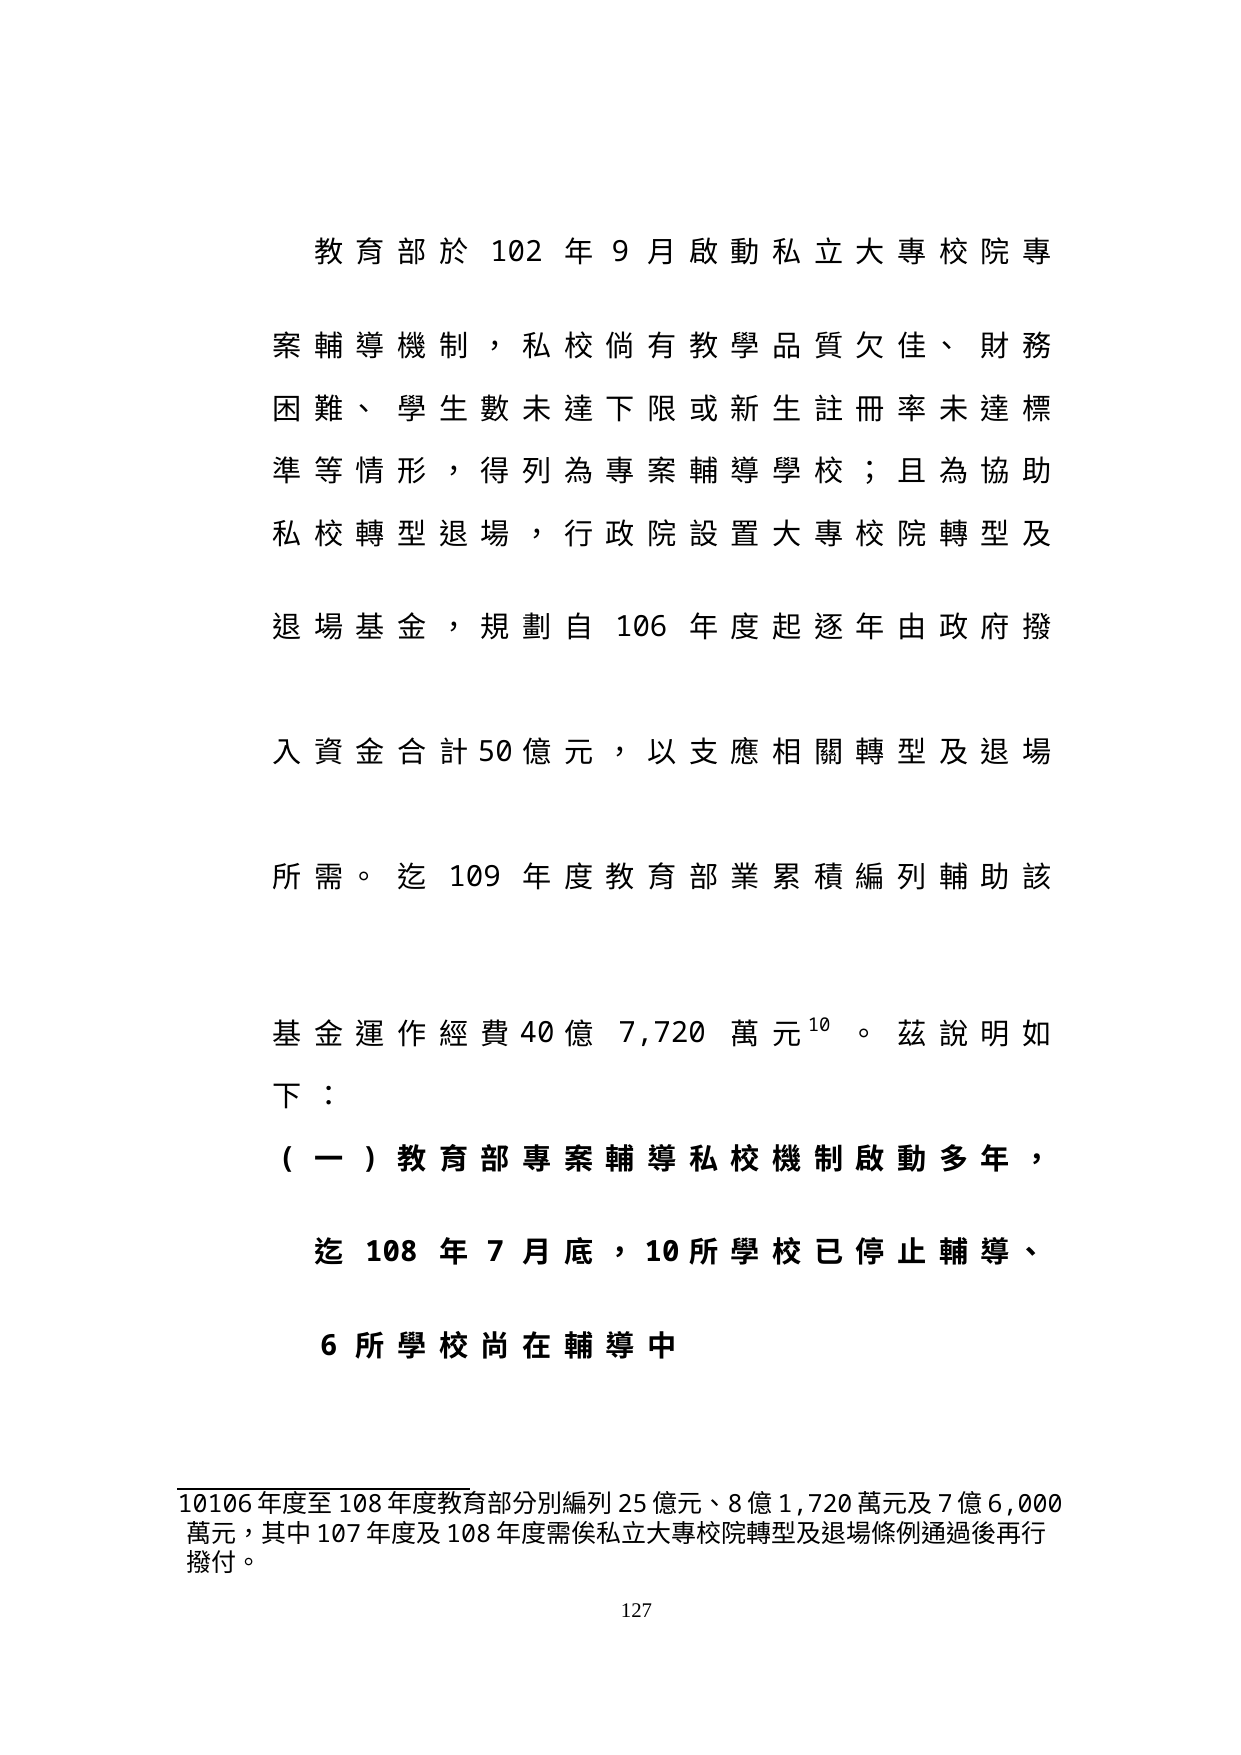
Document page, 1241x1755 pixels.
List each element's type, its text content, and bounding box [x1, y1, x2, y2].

text 教育部於102年9月啟動私立大專校院專案輔導機制，私校倘有教學品質欠佳、財務困難、學生數未達下限或新生註冊率未達標準等情形，得列為專案輔導學校；且為協助私校轉型退場，行政院設置大專校院轉型及退場基金，規劃自106年度起逐年由政府撥入資金合計50億元，以支應相關轉型及退場所需。迄109年度教育部業累積編列輔助該基金運作經費40億7,720萬元。茲說明如下： [242, 177, 1058, 1115]
text (一)教育部專案輔導私校機制啟動多年，迄108年7月底，10所學校已停止輔導、6所學校尚在輔導中 [242, 1115, 1058, 1365]
text 106年度至108年度教育部分別編列25億元、8億1,720萬元及7億6,000萬元，其中107年度及108年度需俟私立大專校院轉型及退場條例通過後再行撥付。 [177, 1489, 1063, 1577]
